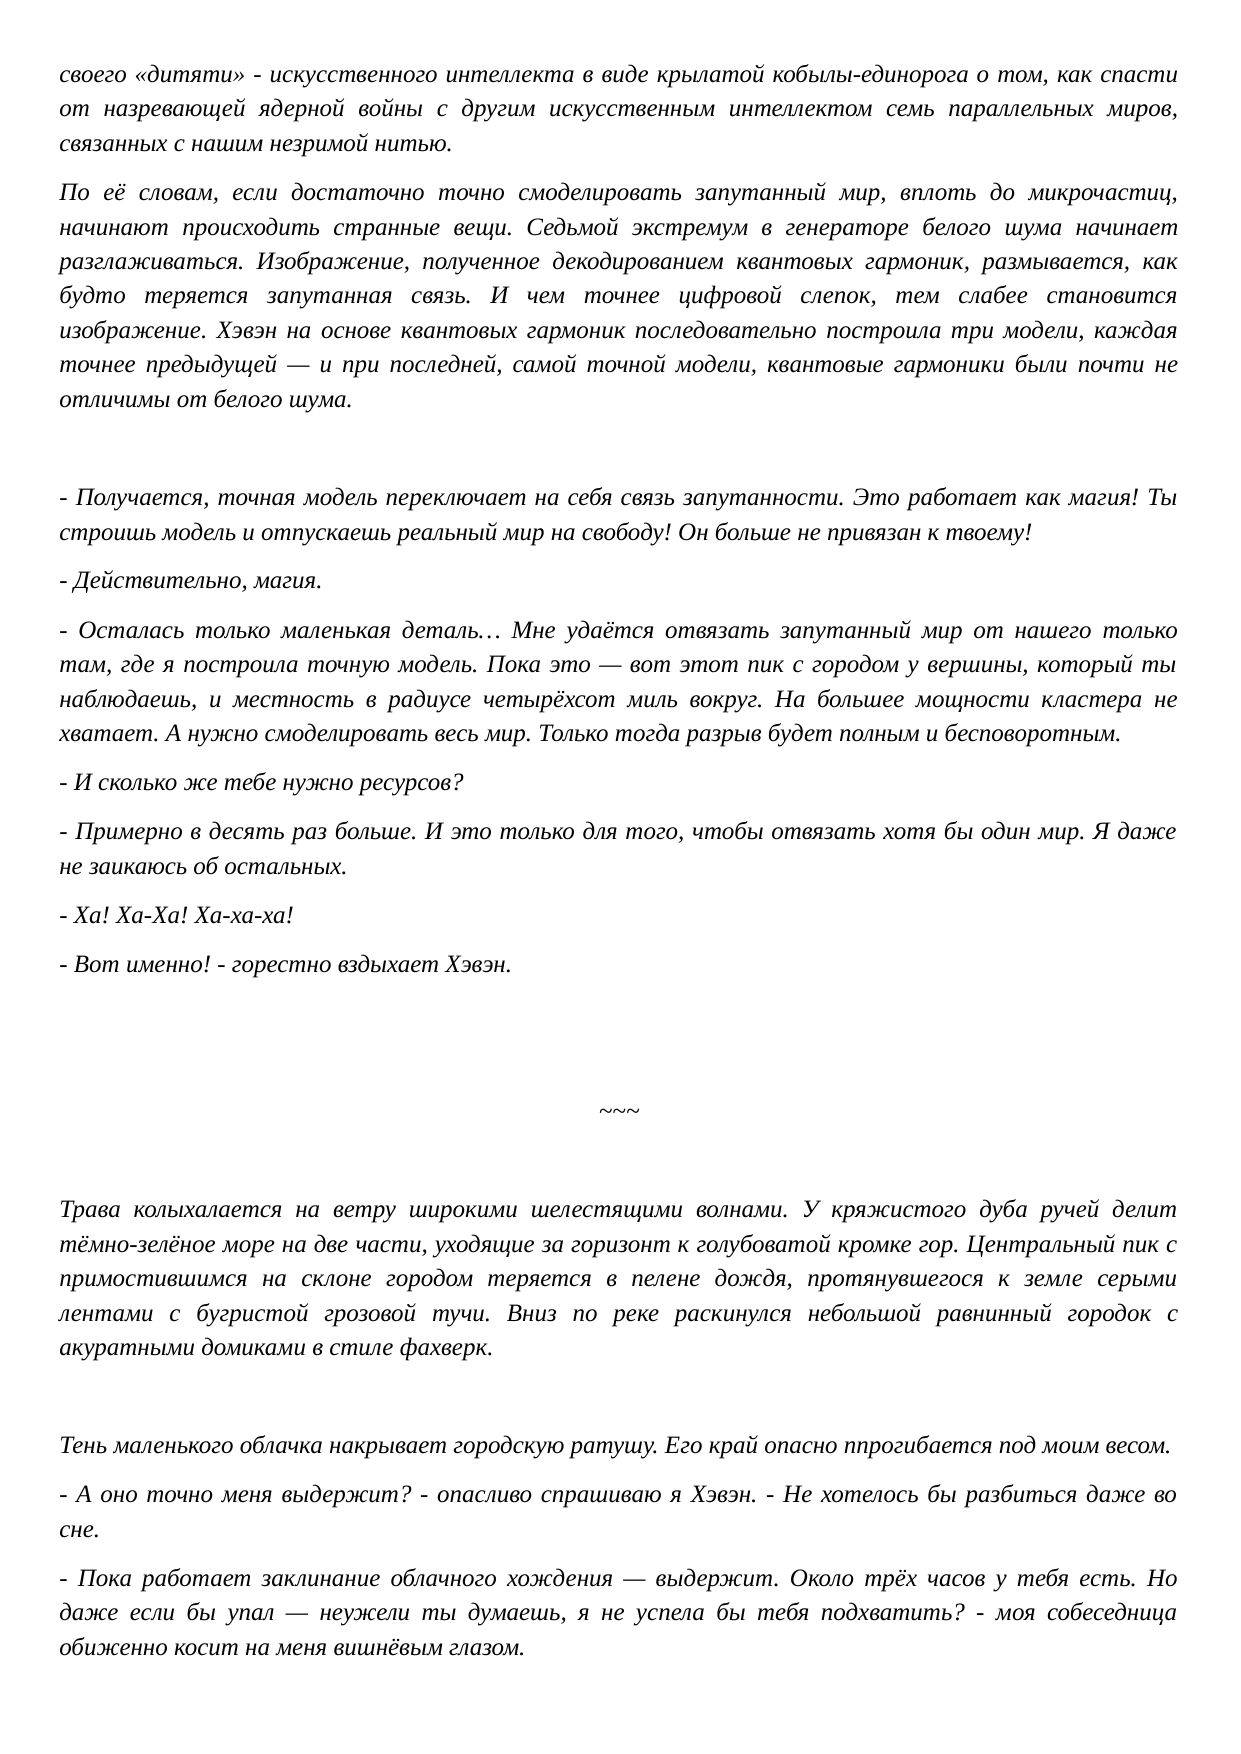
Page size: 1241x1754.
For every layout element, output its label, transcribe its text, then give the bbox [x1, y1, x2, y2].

text своего «дитяти» - искусственного интеллекта в виде крылатой кобылы-единорога о том, как спасти от назревающей ядерной войны с другим искусственным интеллектом семь параллельных миров, связанных с нашим незримой нитью. [59, 59, 1181, 157]
text - Осталась только маленькая деталь… Мне удаётся отвязать запутанный мир от нашего только там, где я построила точную модель. Пока это — вот этот пик с городом у вершины, который ты наблюдаешь, и местность в радиусе четырёхсот миль вокруг. На большее мощности кластера не хватает. А нужно смоделировать весь мир. Только тогда разрыв будет полным и бесповоротным. [59, 615, 1181, 747]
text - Получается, точная модель переключает на себя связь запутанности. Это работает как магия! Ты строишь модель и отпускаешь реальный мир на свободу! Он больше не привязан к твоему! [59, 482, 1181, 545]
text - Пока работает заклинание облачного хождения — выдержит. Около трёх часов у тебя есть. Но даже если бы упал — неужели ты думаешь, я не успела бы тебя подхватить? - моя собеседница обиженно косит на меня вишнёвым глазом. [59, 1563, 1181, 1661]
text - А оно точно меня выдержит? - опасливо спрашиваю я Хэвэн. - Не хотелось бы разбиться даже во сне. [59, 1479, 1181, 1542]
text ~~~ [59, 1096, 1181, 1125]
text - Вот именно! - горестно вздыхает Хэвэн. [59, 949, 1181, 978]
text Трава колыхалается на ветру широкими шелестящими волнами. У кряжистого дуба ручей делит тёмно-зелёное море на две части, уходящие за горизонт к голубоватой кромке гор. Центральный пик с примостившимся на склоне городом теряется в пелене дождя, протянувшегося к земле серыми лентами с бугристой грозовой тучи. Вниз по реке раскинулся небольшой равнинный городок с акуратными домиками в стиле фахверк. [59, 1194, 1181, 1361]
text - Действительно, магия. [59, 566, 1181, 594]
text По её словам, если достаточно точно смоделировать запутанный мир, вплоть до микрочастиц, начинают происходить странные вещи. Седьмой экстремум в генераторе белого шума начинает разглаживаться. Изображение, полученное декодированием квантовых гармоник, размывается, как будто теряется запутанная связь. И чем точнее цифровой слепок, тем слабее становится изображение. Хэвэн на основе квантовых гармоник последовательно построила три модели, каждая точнее предыдущей — и при последней, самой точной модели, квантовые гармоники были почти не отличимы от белого шума. [59, 177, 1181, 413]
text - И сколько же тебе нужно ресурсов? [59, 767, 1181, 796]
text - Примерно в десять раз больше. И это только для того, чтобы отвязать хотя бы один мир. Я даже не заикаюсь об остальных. [59, 816, 1181, 879]
text - Ха! Ха-Ха! Ха-ха-ха! [59, 900, 1181, 928]
text Тень маленького облачка накрывает городскую ратушу. Его край опасно ппрогибается под моим весом. [59, 1430, 1181, 1459]
